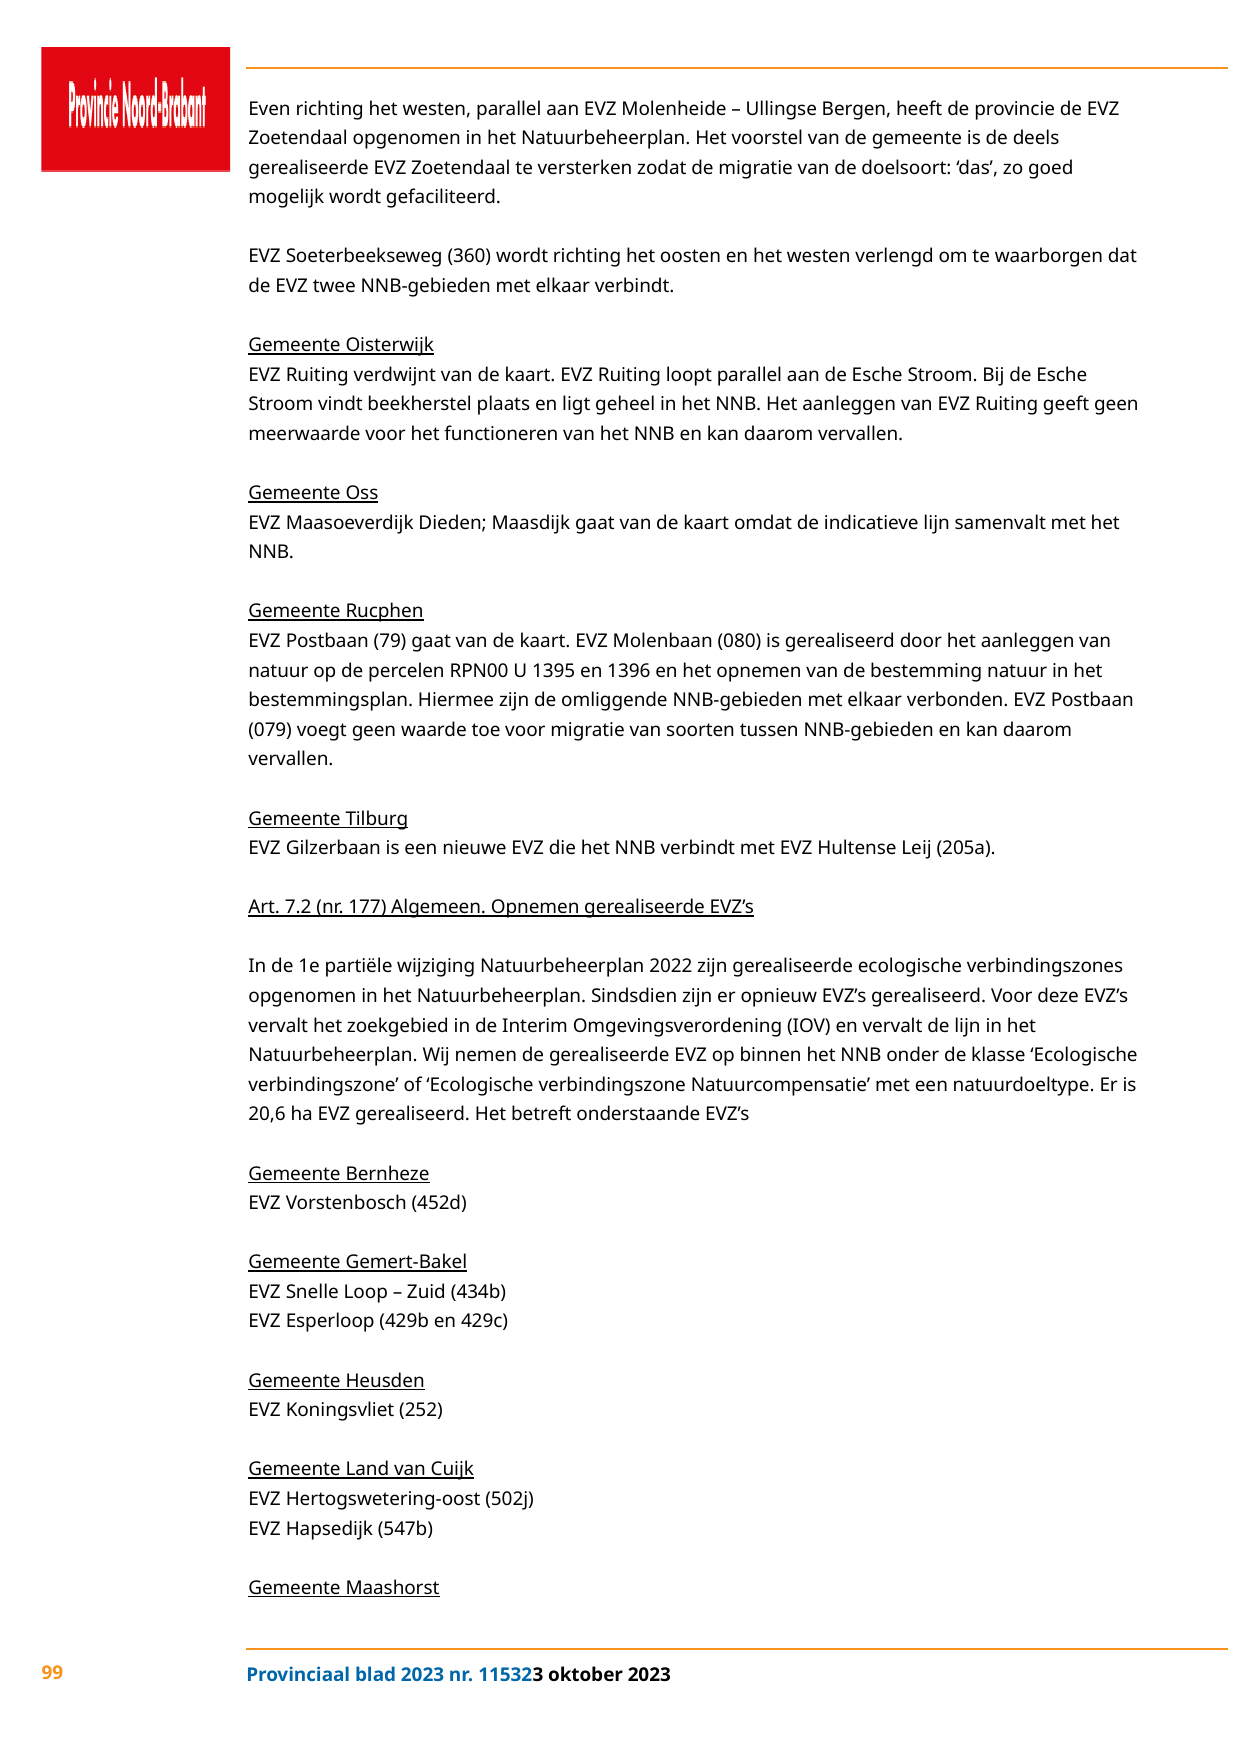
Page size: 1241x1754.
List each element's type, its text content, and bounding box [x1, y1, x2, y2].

text EVZ Esperloop (429b en 429c) [248, 1308, 1152, 1333]
text EVZ Soeterbeekseweg (360) wordt richting het oosten en het westen verlengd om te waarborgen dat de EVZ twee NNB-gebieden met elkaar verbindt. [248, 243, 1152, 298]
text Gemeente Bernheze [248, 1160, 1152, 1186]
text EVZ Maasoeverdijk Dieden; Maasdijk gaat van de kaart omdat de indicatieve lijn samenvalt met het NNB. [248, 509, 1152, 564]
text Gemeente Land van Cuijk [248, 1456, 1152, 1481]
text Gemeente Maashorst [248, 1574, 1152, 1600]
text Gemeente Rucphen [248, 598, 1152, 623]
text Gemeente Gemert-Bakel [248, 1248, 1152, 1274]
text Art. 7.2 (nr. 177) Algemeen. Opnemen gerealiseerde EVZ’s [248, 893, 1152, 919]
text EVZ Snelle Loop – Zuid (434b) [248, 1278, 1152, 1304]
text In de 1e partiële wijziging Natuurbeheerplan 2022 zijn gerealiseerde ecologische verbindingszones opgenomen in het Natuurbeheerplan. Sindsdien zijn er opnieuw EVZ’s gerealiseerd. Voor deze EVZ’s vervalt het zoekgebied in de Interim Omgevingsverordening (IOV) en vervalt de lijn in het Natuurbeheerplan. Wij nemen de gerealiseerde EVZ op binnen het NNB onder de klasse ‘Ecologische verbindingszone’ of ‘Ecologische verbindingszone Natuurcompensatie’ met een natuurdoeltype. Er is 20,6 ha EVZ gerealiseerd. Het betreft onderstaande EVZ’s [248, 953, 1152, 1126]
text Gemeente Heusden [248, 1367, 1152, 1393]
text EVZ Ruiting verdwijnt van de kaart. EVZ Ruiting loopt parallel aan de Esche Stroom. Bij de Esche Stroom vindt beekherstel plaats en ligt geheel in het NNB. Het aanleggen van EVZ Ruiting geeft geen meerwaarde voor het functioneren van het NNB en kan daarom vervallen. [248, 361, 1152, 446]
text EVZ Koningsvliet (252) [248, 1396, 1152, 1422]
text EVZ Vorstenbosch (452d) [248, 1189, 1152, 1215]
picture [41, 47, 231, 172]
text Even richting het westen, parallel aan EVZ Molenheide – Ullingse Bergen, heeft de provincie de EVZ Zoetendaal opgenomen in het Natuurbeheerplan. Het voorstel van de gemeente is de deels gerealiseerde EVZ Zoetendaal te versterken zodat de migratie van de doelsoort: ‘das’, zo goed mogelijk wordt gefaciliteerd. [248, 95, 1152, 209]
text EVZ Hapsedijk (547b) [248, 1515, 1152, 1541]
text EVZ Gilzerbaan is een nieuwe EVZ die het NNB verbindt met EVZ Hultense Leij (205a). [248, 834, 1152, 860]
text Gemeente Tilburg [248, 805, 1152, 831]
text EVZ Postbaan (79) gaat van de kaart. EVZ Molenbaan (080) is gerealiseerd door het aanleggen van natuur op de percelen RPN00 U 1395 en 1396 en het opnemen van de bestemming natuur in het bestemmingsplan. Hiermee zijn de omliggende NNB-gebieden met elkaar verbonden. EVZ Postbaan (079) voegt geen waarde toe voor migratie van soorten tussen NNB-gebieden en kan daarom vervallen. [248, 627, 1152, 771]
text Gemeente Oisterwijk [248, 331, 1152, 357]
text EVZ Hertogswetering-oost (502j) [248, 1485, 1152, 1511]
text Gemeente Oss [248, 479, 1152, 505]
